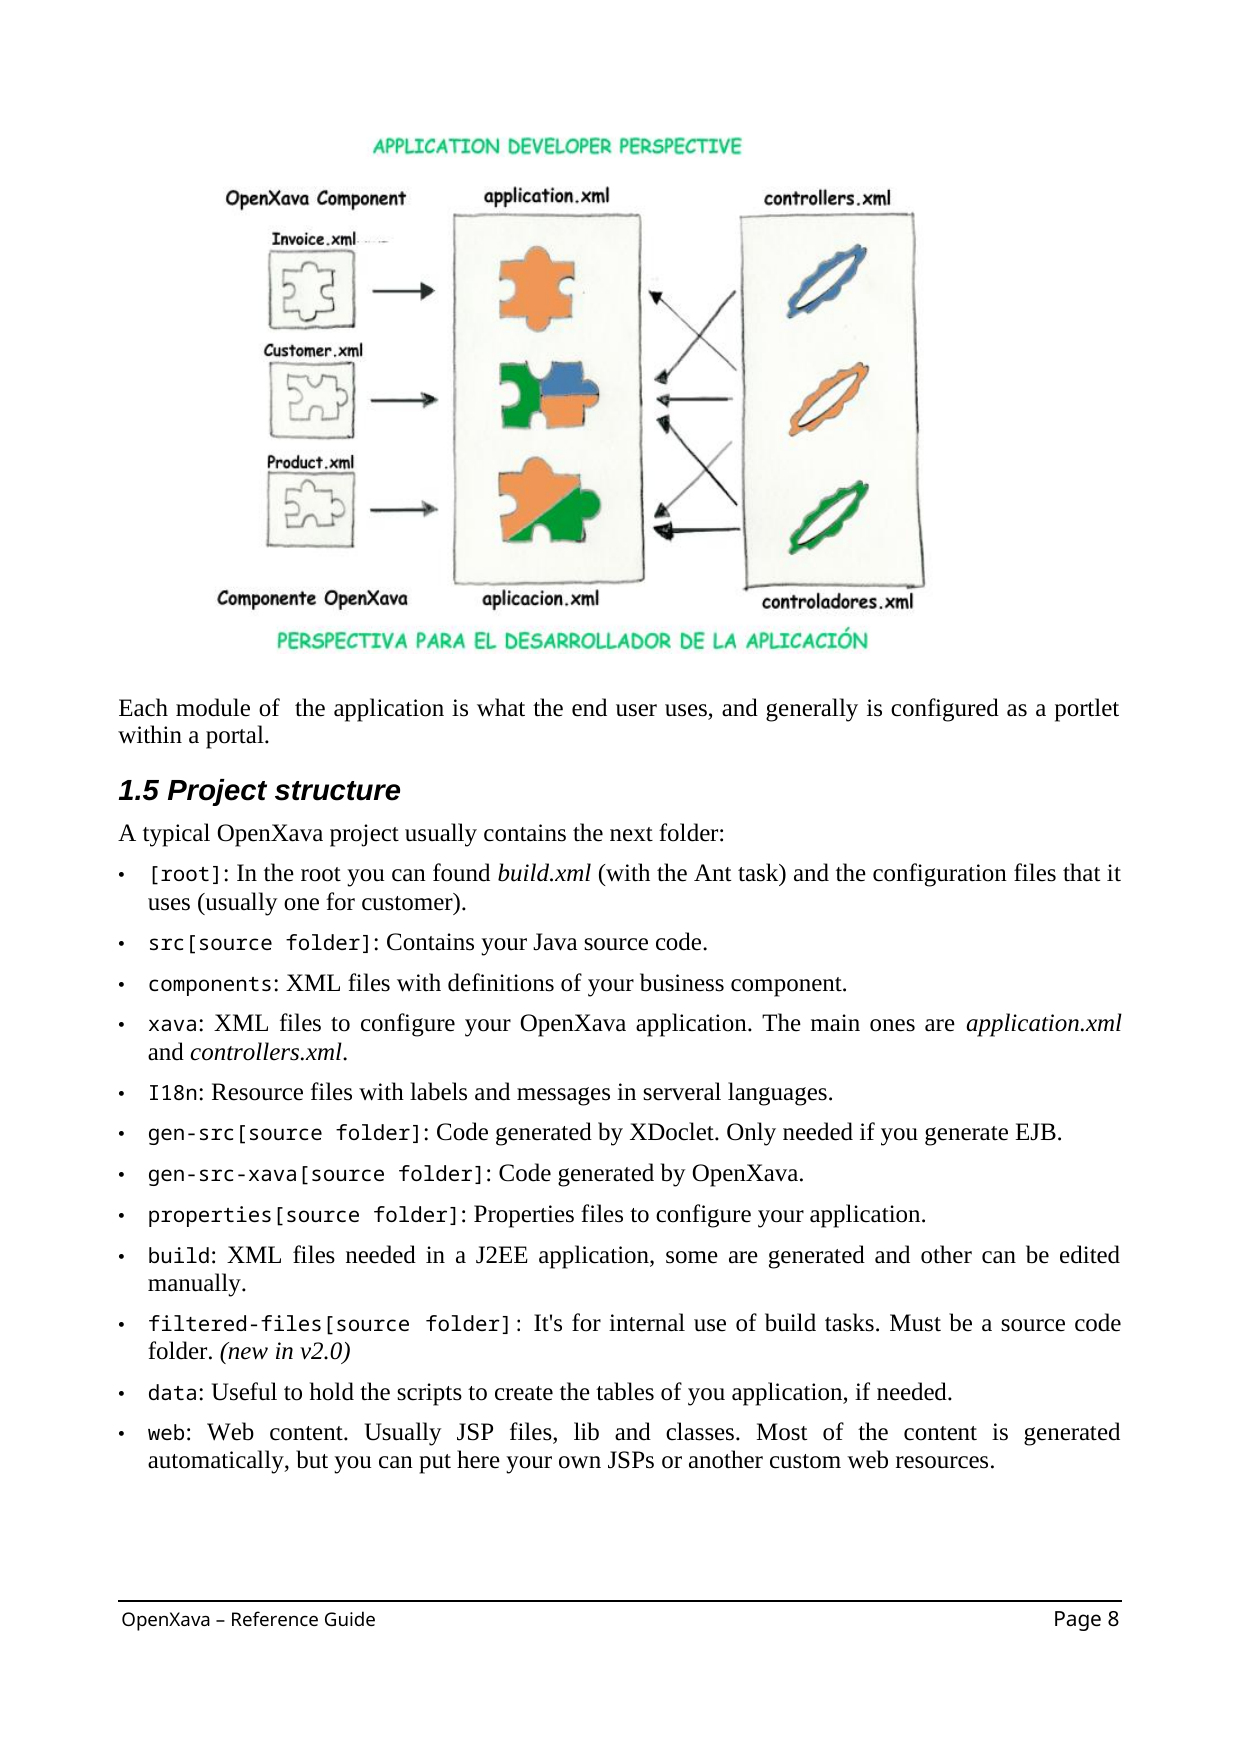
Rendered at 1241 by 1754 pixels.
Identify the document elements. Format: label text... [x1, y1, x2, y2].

list I18n: Resource files with labels and messages in serveral languages. [118, 1078, 1122, 1106]
list properties[source folder]: Properties files to configure your application. [118, 1200, 1122, 1228]
list gen-src[source folder]: Code generated by XDoclet. Only needed if you generate EJB. [118, 1118, 1122, 1147]
list xava: XML files to configure your OpenXava application. The main ones are application.xml and controllers.xml. [118, 1009, 1122, 1065]
list build: XML files needed in a J2EE application, some are generated and other can be edited manually. [118, 1241, 1122, 1297]
list data: Useful to hold the scripts to create the tables of you application, if needed. [118, 1378, 1122, 1406]
subtitle Project structure [118, 774, 1122, 807]
list components: XML files with definitions of your business component. [118, 969, 1122, 997]
list web: Web content. Usually JSP files, lib and classes. Most of the content is generated automatically, but you can put here your own JSPs or another custom web resources. [118, 1418, 1122, 1474]
list gen-src-xava[source folder]: Code generated by OpenXava. [118, 1159, 1122, 1187]
picture [205, 118, 991, 654]
list filtered-files[source folder]: It's for internal use of build tasks. Must be a source code folder. (new in v2.0) [118, 1309, 1122, 1365]
text A typical OpenXava project usually contains the next folder: [118, 819, 1122, 847]
list [root]: In the root you can found build.xml (with the Ant task) and the configuration files that it uses (usually one for customer). [118, 859, 1122, 915]
list src[source folder]: Contains your Java source code. [118, 928, 1122, 956]
text Each module of the application is what the end user uses, and generally is configured as a portlet within a portal. [118, 694, 1122, 749]
